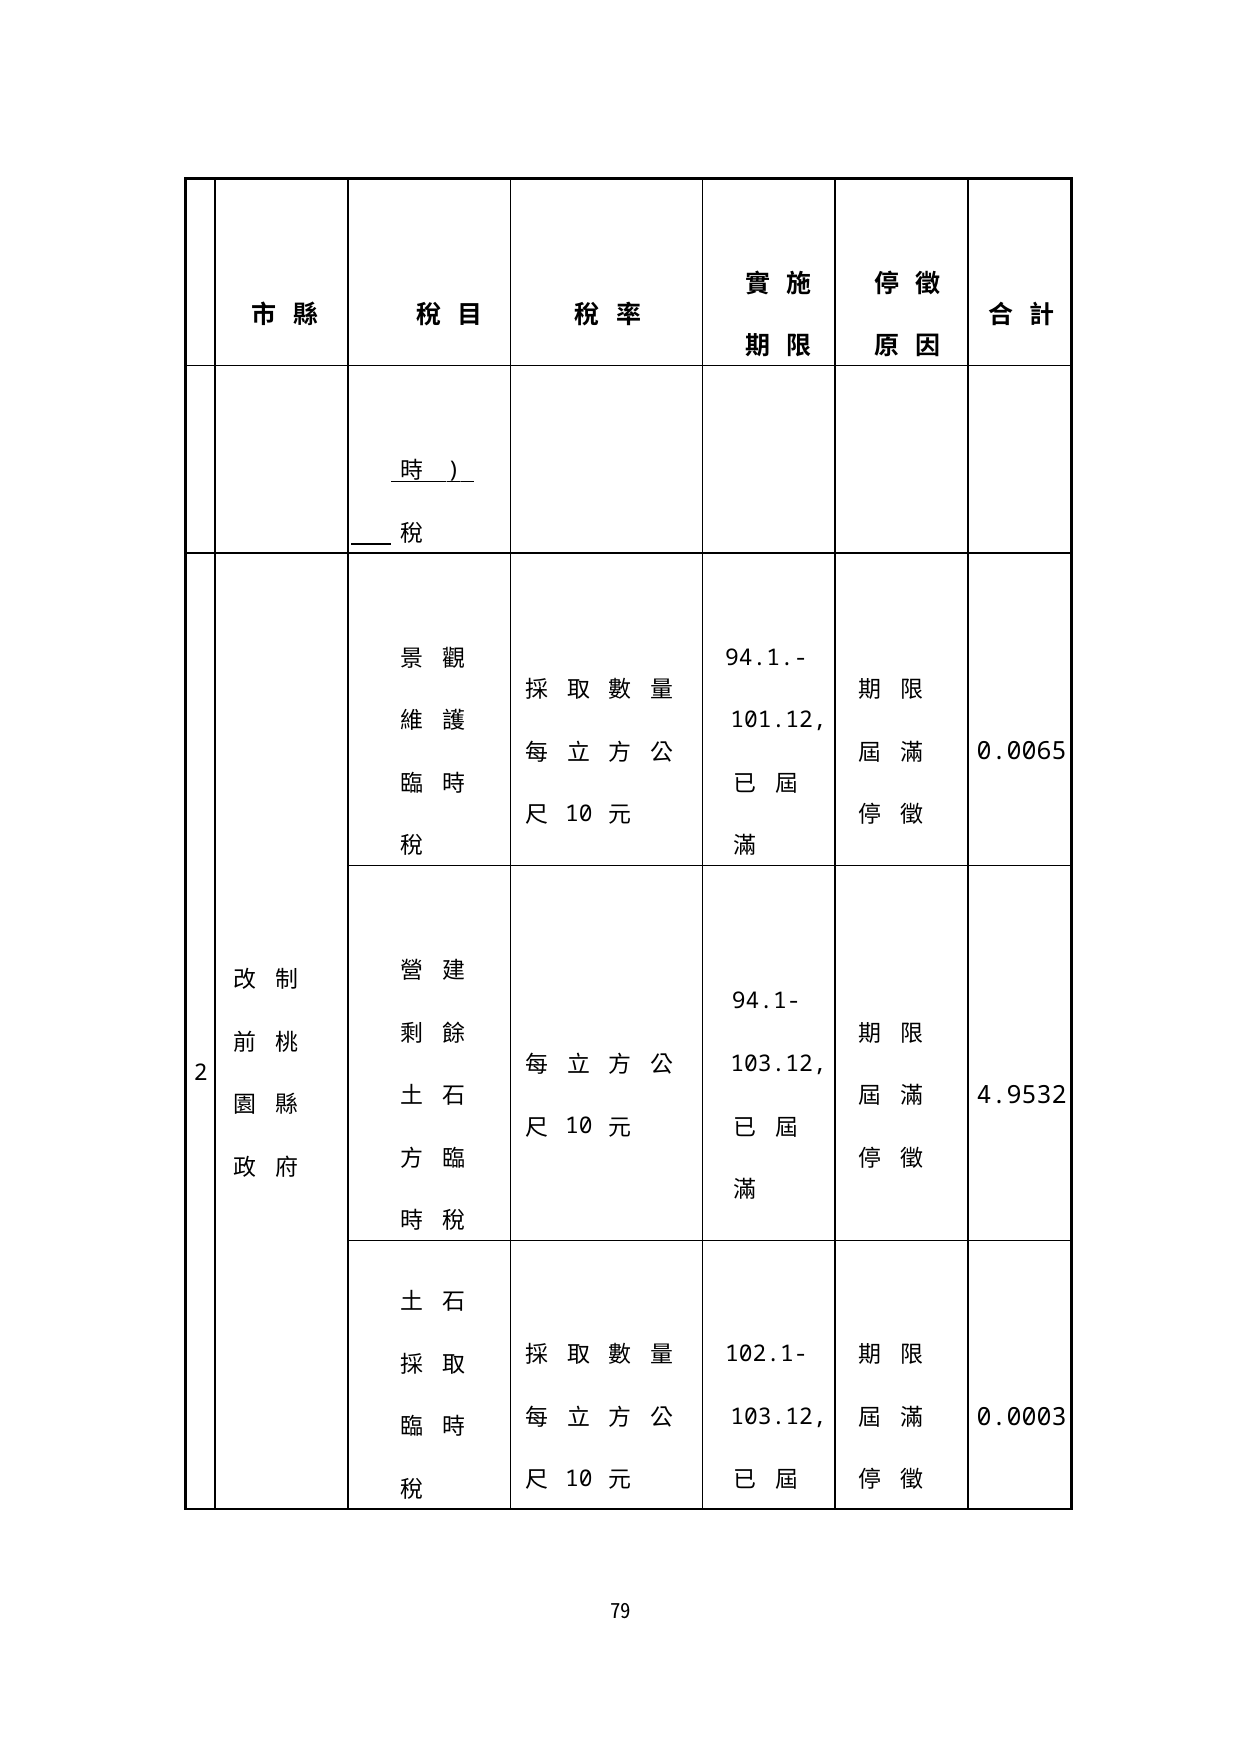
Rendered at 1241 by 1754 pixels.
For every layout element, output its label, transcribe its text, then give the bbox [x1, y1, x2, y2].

table_cell 採取數量每立方公尺10元 [511, 554, 702, 865]
table_cell 4.9532 [969, 866, 1070, 1240]
table_cell 2 [187, 554, 214, 1508]
table_cell [187, 366, 214, 552]
table_cell 期限屆滿停徵 [836, 1241, 967, 1508]
table_cell 營建剩餘土石方臨時稅 [349, 866, 510, 1240]
table_cell 景觀維護臨時稅 [349, 554, 510, 865]
table_cell 土石採取臨時稅 [349, 1241, 510, 1508]
table_cell 94.1-103.12,已屆滿 [703, 866, 834, 1240]
table_header 合計 [969, 180, 1070, 365]
table_cell 0.0003 [969, 1241, 1070, 1508]
table_header 市縣 [216, 180, 347, 365]
table_header 稅率 [511, 180, 702, 365]
table_cell 0.0065 [969, 554, 1070, 865]
table_cell 102.1-103.12,已屆 [703, 1241, 834, 1508]
table_cell [836, 366, 967, 552]
table_cell [969, 366, 1070, 552]
table_header 稅目 [349, 180, 510, 365]
table_cell [216, 366, 347, 552]
table_cell 時)稅 [349, 366, 510, 552]
table_header 停徵原因 [836, 180, 967, 365]
table_cell 期限屆滿停徵 [836, 866, 967, 1240]
table_cell 採取數量每立方公尺10元 [511, 1241, 702, 1508]
table_cell 94.1.-101.12,已屆滿 [703, 554, 834, 865]
table_cell [703, 366, 834, 552]
table_cell 改制前桃園縣政府 [216, 554, 347, 1508]
table_cell 每立方公尺10元 [511, 866, 702, 1240]
table_header 實施期限 [703, 180, 834, 365]
table_cell 期限屆滿停徵 [836, 554, 967, 865]
table_cell [511, 366, 702, 552]
table_header [187, 180, 214, 365]
